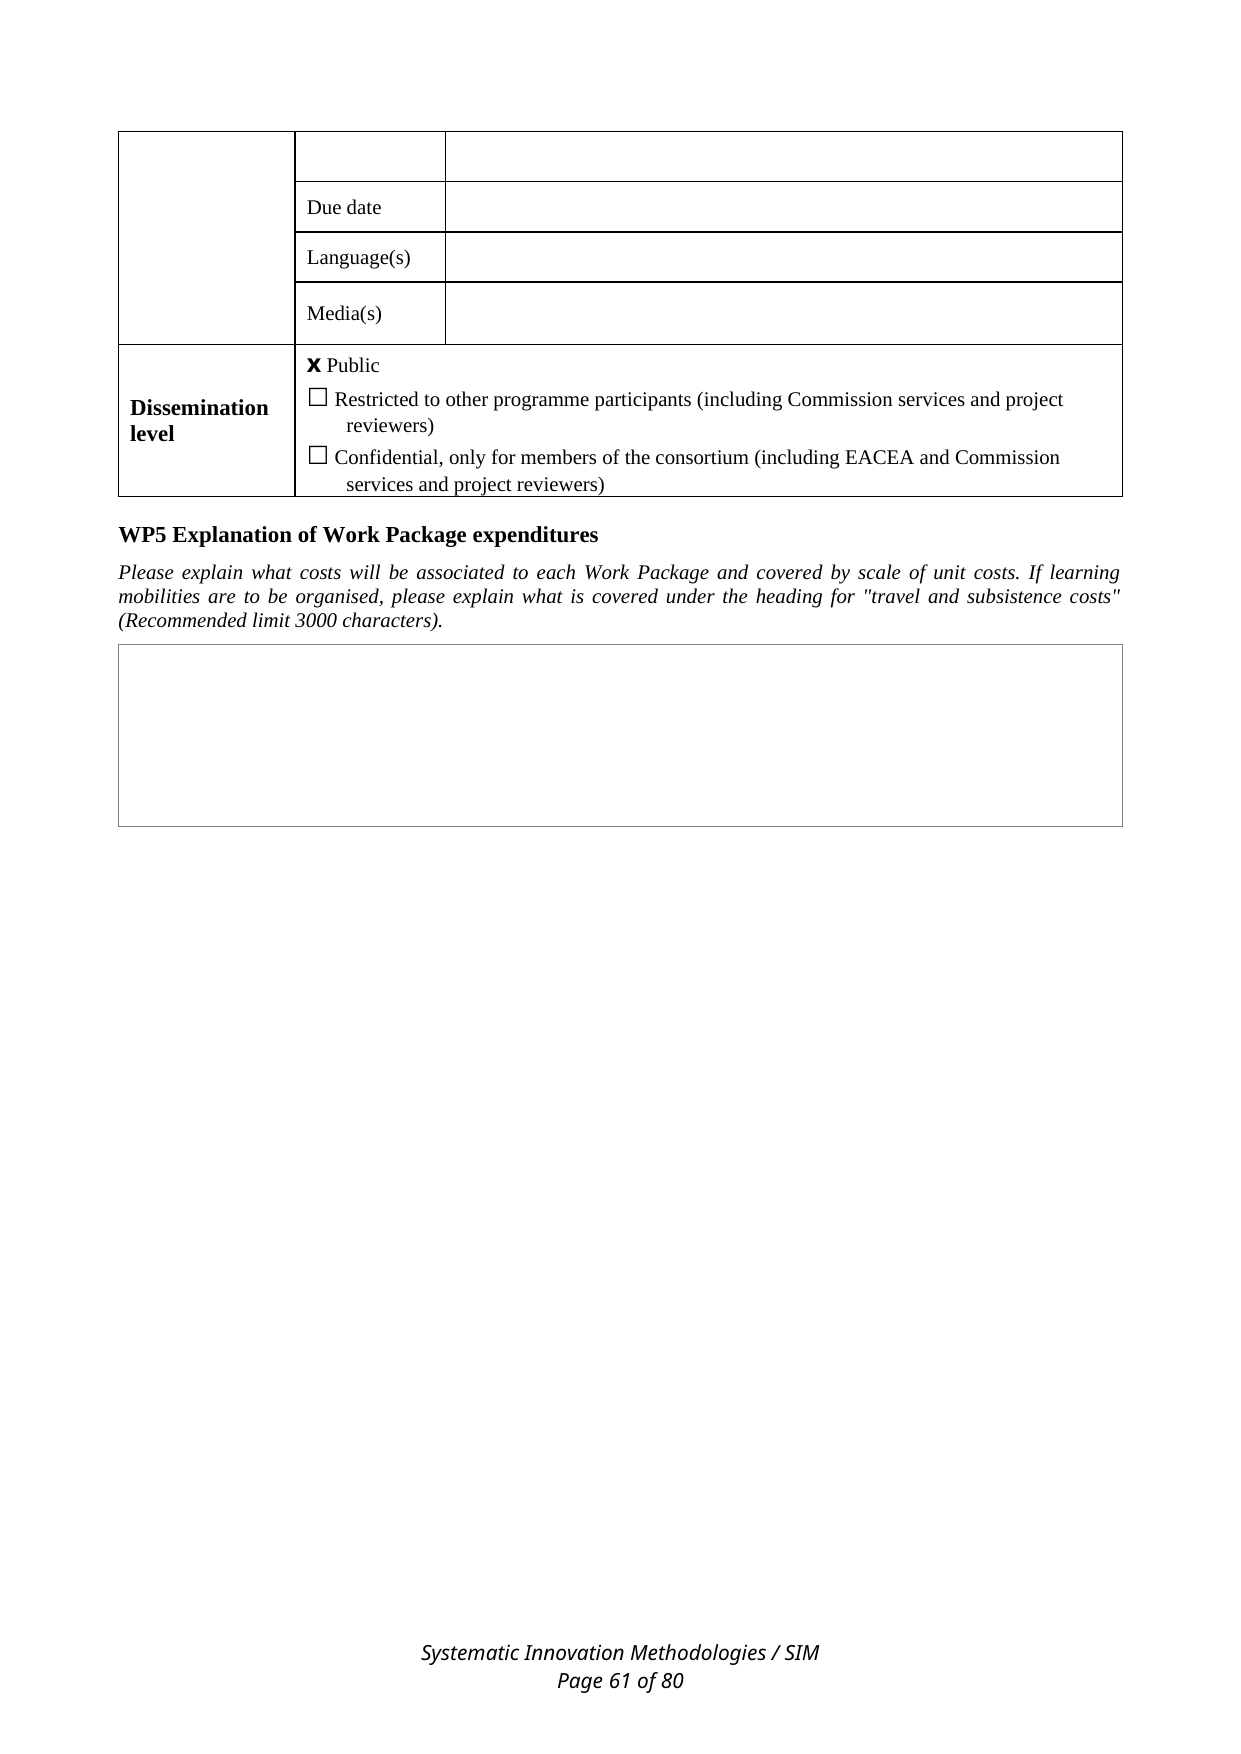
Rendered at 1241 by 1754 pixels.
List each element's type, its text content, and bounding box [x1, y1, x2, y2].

text WP5 Explanation of Work Package expenditures [118, 521, 1122, 547]
table_cell [446, 132, 1122, 181]
table_cell [296, 132, 445, 181]
table_header [119, 645, 1122, 826]
table_cell [446, 283, 1122, 344]
table_cell Dissemination level [119, 345, 294, 496]
table_cell Due date [296, 182, 445, 231]
table_header [119, 132, 294, 344]
text Please explain what costs will be associated to each Work Package and covered by scale of unit costs. If learning mobilities are to be organised, please explain what is covered under the heading for "travel and subsistence costs" (Recommended limit 3000 characters). [118, 559, 1122, 632]
table_cell Language(s) [296, 233, 445, 281]
table_cell Media(s) [296, 283, 445, 344]
table_cell [446, 233, 1122, 281]
table_cell x Public ☐ Restricted to other programme participants (including Commission services and project reviewers) ☐ Confidential, only for members of the consortium (including EACEA and Commission services and project reviewers) [296, 345, 1122, 496]
table_cell [446, 182, 1122, 231]
